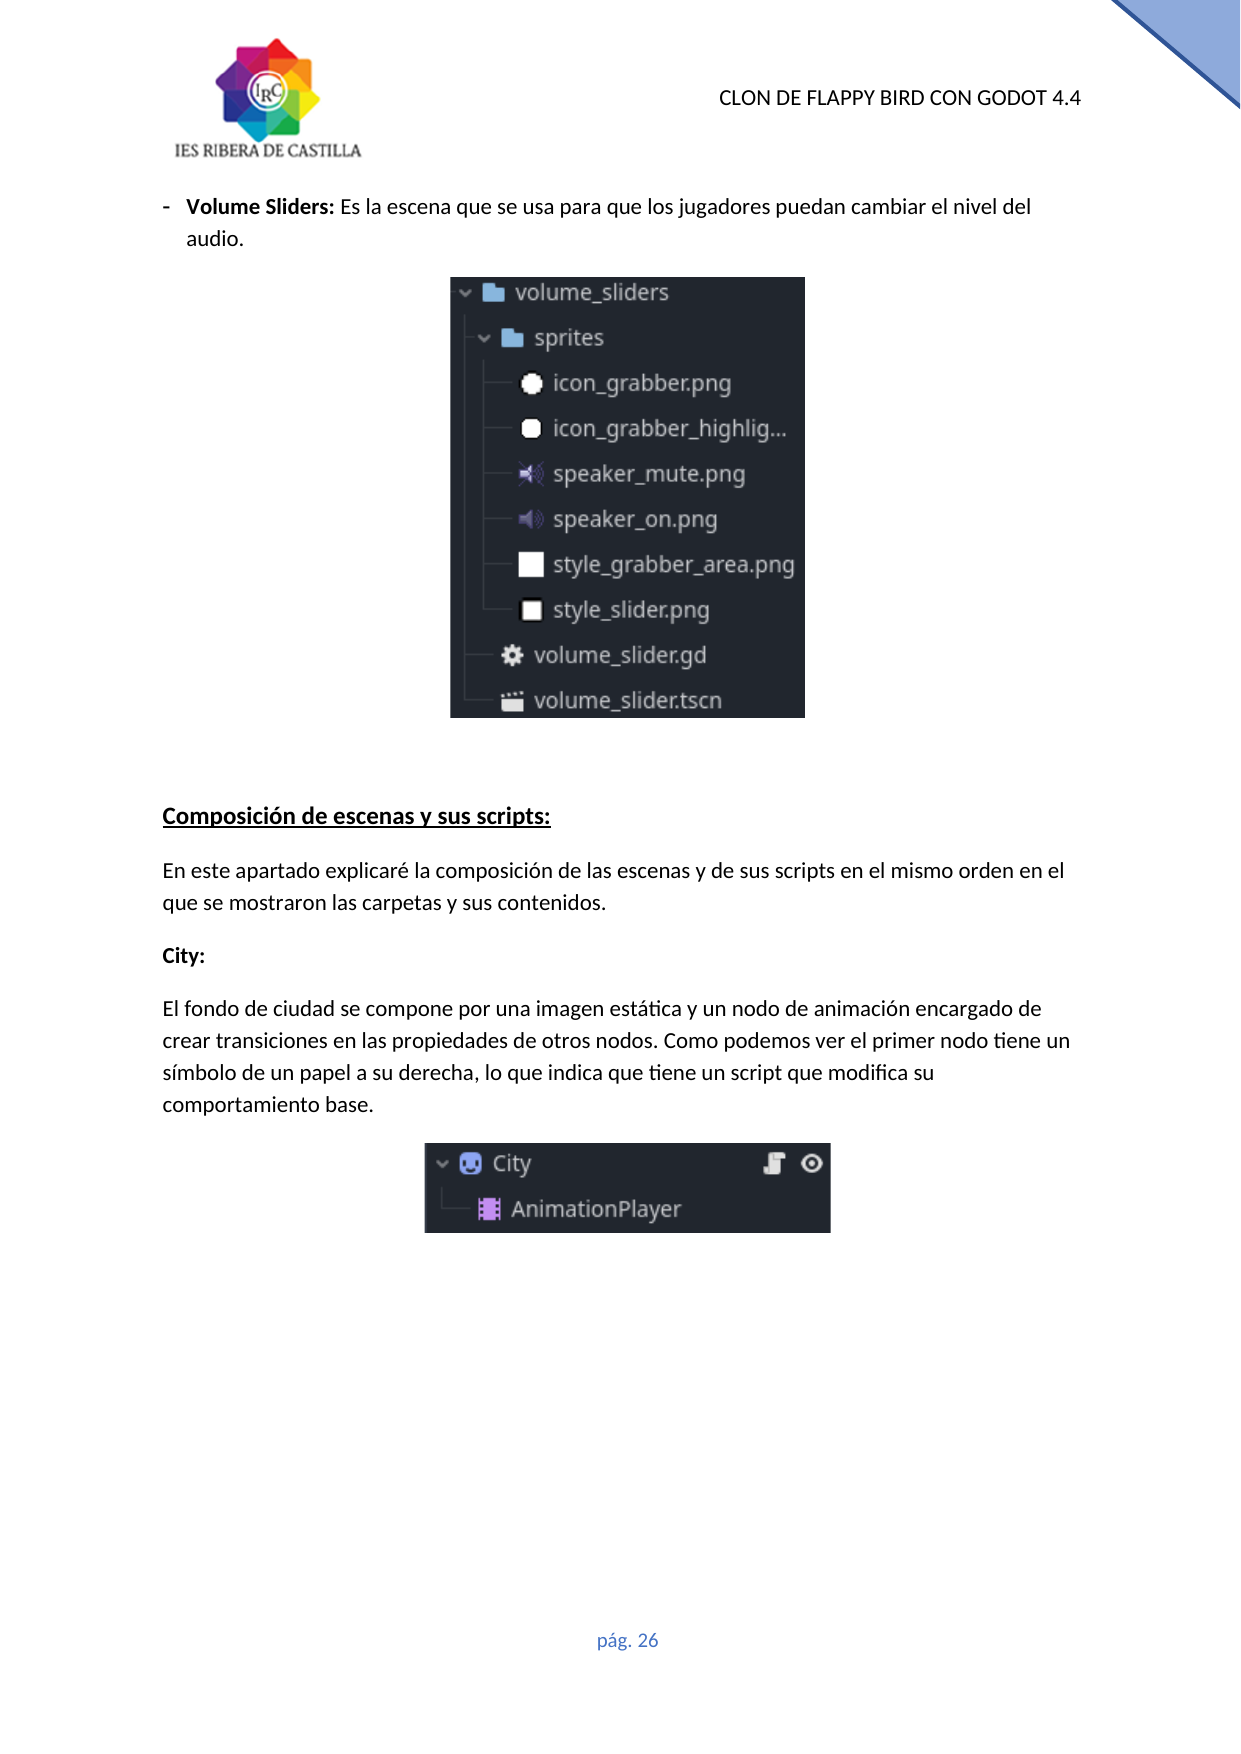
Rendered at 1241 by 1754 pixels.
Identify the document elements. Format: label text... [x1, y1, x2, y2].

text El fondo de ciudad se compone por una imagen estática y un nodo de animación encargado de crear transiciones en las propiedades de otros nodos. Como podemos ver el primer nodo tiene un símbolo de un papel a su derecha, lo que indica que tiene un script que modifica su comportamiento base. [162, 994, 1093, 1119]
text En este apartado explicaré la composición de las escenas y de sus scripts en el mismo orden en el que se mostraron las carpetas y sus contenidos. [162, 856, 1093, 916]
picture [173, 29, 366, 164]
picture [424, 1143, 831, 1233]
text Composición de escenas y sus scripts: [162, 800, 1093, 831]
list Volume Sliders: Es la escena que se usa para que los jugadores puedan cambiar el nivel del audio. [162, 192, 1093, 252]
text City: [162, 941, 1093, 969]
picture [450, 277, 805, 718]
